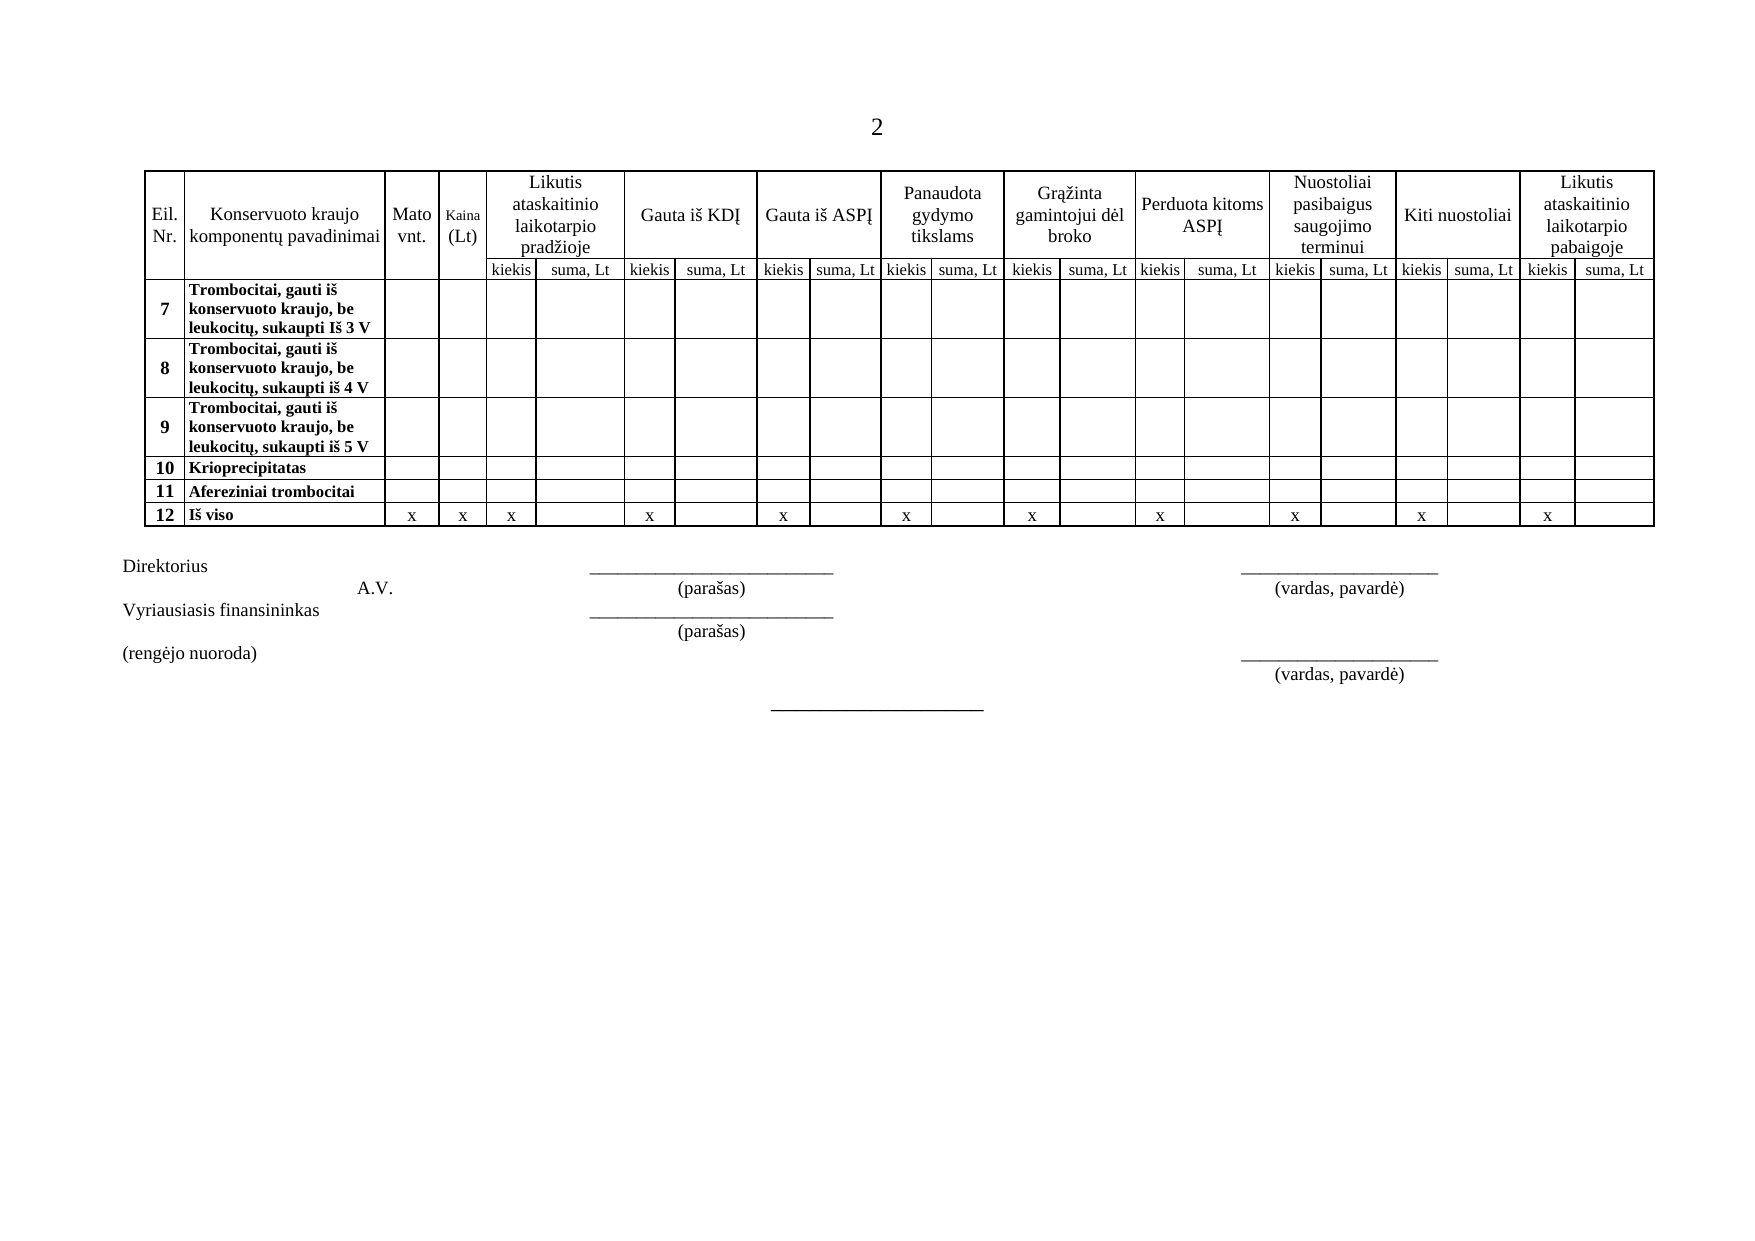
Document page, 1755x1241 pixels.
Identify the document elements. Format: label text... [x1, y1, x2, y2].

table_cell [932, 457, 936, 479]
table_cell [1131, 480, 1135, 502]
table_cell [625, 398, 674, 456]
table_cell [440, 280, 486, 337]
table_cell [1005, 280, 1059, 337]
table_cell [482, 480, 486, 502]
table_cell Afereziniai trombocitai [185, 480, 384, 502]
table_cell (rengėjo nuoroda) [118, 642, 397, 685]
table_cell x [487, 503, 491, 525]
table_cell [882, 280, 931, 337]
table_header [118, 170, 144, 278]
table_cell [482, 457, 486, 479]
table_cell 9 [146, 398, 184, 456]
table_cell [1061, 280, 1135, 337]
table_cell [620, 457, 624, 479]
table_cell [487, 398, 535, 456]
table_cell [625, 280, 674, 337]
table_cell [1061, 398, 1135, 456]
table_cell [1136, 280, 1184, 337]
table_cell 7 [146, 280, 184, 337]
table_cell [1265, 503, 1269, 525]
table_cell [1576, 398, 1653, 456]
table_cell [676, 339, 756, 397]
table_cell [1185, 503, 1189, 525]
table_cell [1185, 480, 1189, 502]
table_cell [487, 480, 491, 502]
table_cell [932, 398, 1003, 456]
table_cell [1443, 457, 1447, 479]
table_cell [1185, 457, 1189, 479]
table_cell [1136, 339, 1184, 397]
table_cell [487, 457, 491, 479]
table_cell [487, 280, 535, 337]
table_cell 8 [146, 339, 184, 397]
table_cell [1270, 398, 1320, 456]
table_cell x [434, 503, 438, 525]
table_header Perduota kitoms ASPĮ [1136, 172, 1269, 258]
table_cell [1136, 398, 1184, 456]
table_header Mato vnt. [386, 172, 438, 278]
table_cell [932, 503, 936, 525]
table_cell [1322, 398, 1395, 456]
table_cell [1521, 398, 1574, 456]
table_cell [537, 280, 624, 337]
table_header Kaina (Lt) [440, 172, 486, 278]
table_header Konservuoto kraujo komponentų pavadinimai [185, 172, 384, 278]
table_cell [932, 480, 936, 502]
table_cell [927, 457, 931, 479]
table_cell [1649, 480, 1653, 502]
table_cell [1576, 339, 1653, 397]
table_cell [882, 398, 931, 456]
table_cell [386, 398, 438, 456]
table_cell [676, 280, 756, 337]
table_cell [1131, 503, 1135, 525]
table_cell [1576, 280, 1653, 337]
table_cell [932, 280, 1003, 337]
table_cell [758, 280, 809, 337]
table_cell [397, 642, 1026, 685]
table_cell [1180, 457, 1184, 479]
table_cell [1005, 398, 1059, 456]
table_cell [487, 339, 535, 397]
table_cell [927, 480, 931, 502]
table_cell [1265, 457, 1269, 479]
table_cell Iš viso [185, 503, 384, 525]
table_cell [811, 398, 880, 456]
table_header Gauta iš KDĮ [625, 172, 756, 258]
table_cell [1185, 280, 1269, 337]
table_cell [1180, 480, 1184, 502]
table_cell [1521, 280, 1574, 337]
table_cell [1061, 339, 1135, 397]
table_cell x [1180, 503, 1184, 525]
table_cell [537, 339, 624, 397]
table_header Grąžinta gamintojui dėl broko [1005, 172, 1135, 258]
table_cell [1005, 339, 1059, 397]
table_cell Vyriausiasis finansininkas [118, 599, 397, 642]
text _________________ [118, 685, 1636, 713]
table_cell [434, 457, 438, 479]
table_cell [676, 398, 756, 456]
table_cell [1397, 280, 1447, 337]
table_cell [1270, 280, 1320, 337]
table_cell Krioprecipitatas [185, 457, 384, 479]
table_cell x [1443, 503, 1447, 525]
table_cell [118, 279, 144, 525]
table_cell 10 [180, 457, 184, 479]
table_cell [625, 339, 674, 397]
table_cell [1649, 457, 1653, 479]
table_cell [882, 339, 931, 397]
table_cell [440, 339, 486, 397]
table_cell [1185, 398, 1269, 456]
table_cell [1270, 339, 1320, 397]
table_cell [1185, 339, 1269, 397]
table_cell [434, 480, 438, 502]
table_cell [386, 280, 438, 337]
table_header Gauta iš ASPĮ [758, 172, 880, 258]
table_cell [1448, 339, 1519, 397]
table_cell [1443, 480, 1447, 502]
table_cell 12 [180, 503, 184, 525]
table_cell x [482, 503, 486, 525]
table_cell [1131, 457, 1135, 479]
table_cell [537, 398, 624, 456]
table_cell [1026, 599, 1654, 642]
table_cell [440, 398, 486, 456]
table_cell [1322, 339, 1395, 397]
table_cell [1448, 280, 1519, 337]
table_header Eil. Nr. [146, 172, 184, 278]
table_cell 11 [180, 480, 184, 502]
table_header Kiti nuostoliai [1397, 172, 1519, 258]
table_cell [1265, 480, 1269, 502]
table_cell [1521, 339, 1574, 397]
table_cell [758, 398, 809, 456]
table_cell [932, 339, 1003, 397]
table_cell [811, 280, 880, 337]
table_cell [1448, 398, 1519, 456]
table_cell [1397, 398, 1447, 456]
table_cell [1397, 339, 1447, 397]
table_cell [620, 503, 624, 525]
table_cell x [927, 503, 931, 525]
table_cell [386, 339, 438, 397]
table_header Panaudota gydymo tikslams [882, 172, 1003, 258]
table_cell [1649, 503, 1653, 525]
table_cell [1322, 280, 1395, 337]
table_cell [620, 480, 624, 502]
table_cell [758, 339, 809, 397]
table_cell [811, 339, 880, 397]
